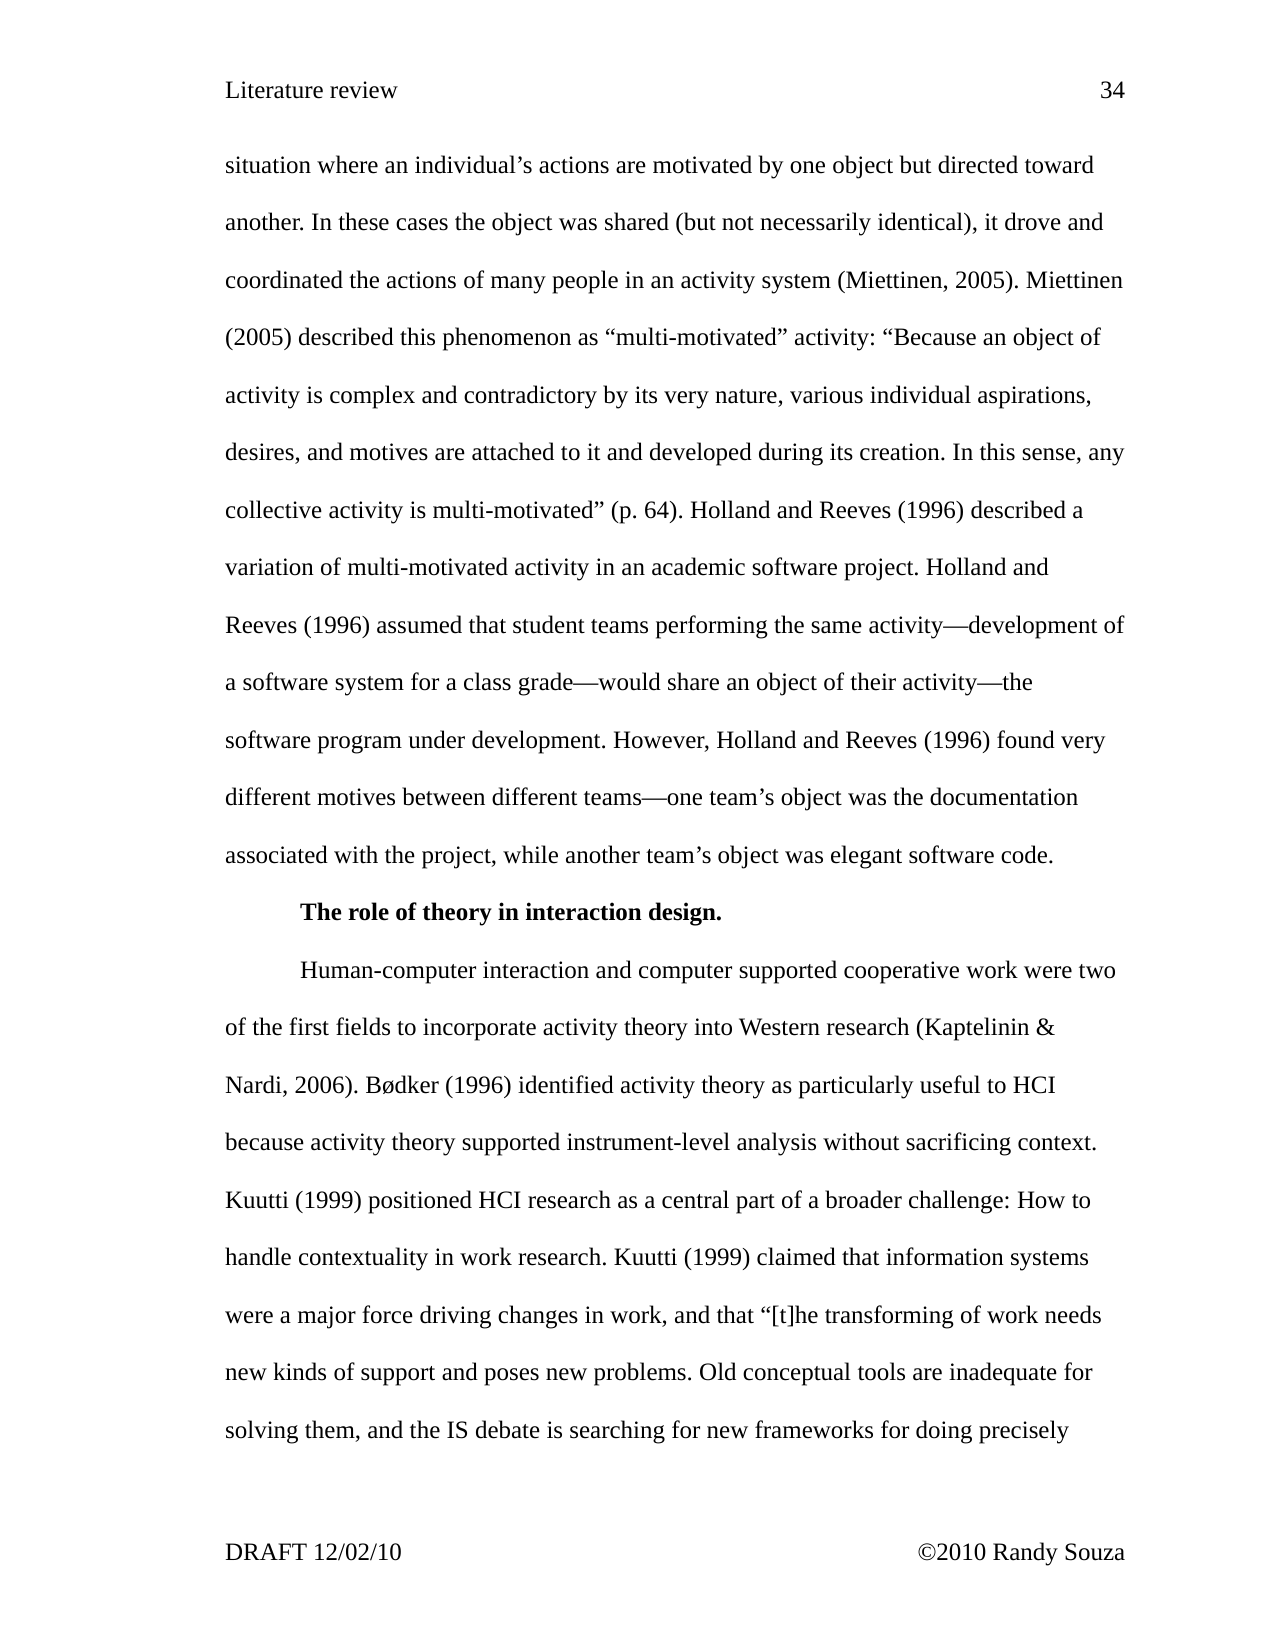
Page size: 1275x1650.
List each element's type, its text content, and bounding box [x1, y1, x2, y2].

text Human-computer interaction and computer supported cooperative work were two of the first fields to incorporate activity theory into Western research (Kaptelinin & Nardi, 2006). Bødker (1996) identified activity theory as particularly useful to HCI because activity theory supported instrument-level analysis without sacrificing context. Kuutti (1999) positioned HCI research as a central part of a broader challenge: How to handle contextuality in work research. Kuutti (1999) claimed that information systems were a major force driving changes in work, and that “[t]he transforming of work needs new kinds of support and poses new problems. Old conceptual tools are inadequate for solving them, and the IS debate is searching for new frameworks for doing precisely [225, 955, 1125, 1444]
text situation where an individual’s actions are motivated by one object but directed toward another. In these cases the object was shared (but not necessarily identical), it drove and coordinated the actions of many people in an activity system (Miettinen, 2005). Miettinen (2005) described this phenomenon as “multi-motivated” activity: “Because an object of activity is complex and contradictory by its very nature, various individual aspirations, desires, and motives are attached to it and developed during its creation. In this sense, any collective activity is multi-motivated” (p. 64). Holland and Reeves (1996) described a variation of multi-motivated activity in an academic software project. Holland and Reeves (1996) assumed that student teams performing the same activity—development of a software system for a class grade—would share an object of their activity—the software program under development. However, Holland and Reeves (1996) found very different motives between different teams—one team’s object was the documentation associated with the project, while another team’s object was elegant software code. [225, 150, 1125, 869]
subtitle The role of theory in interaction design. [300, 897, 1125, 926]
